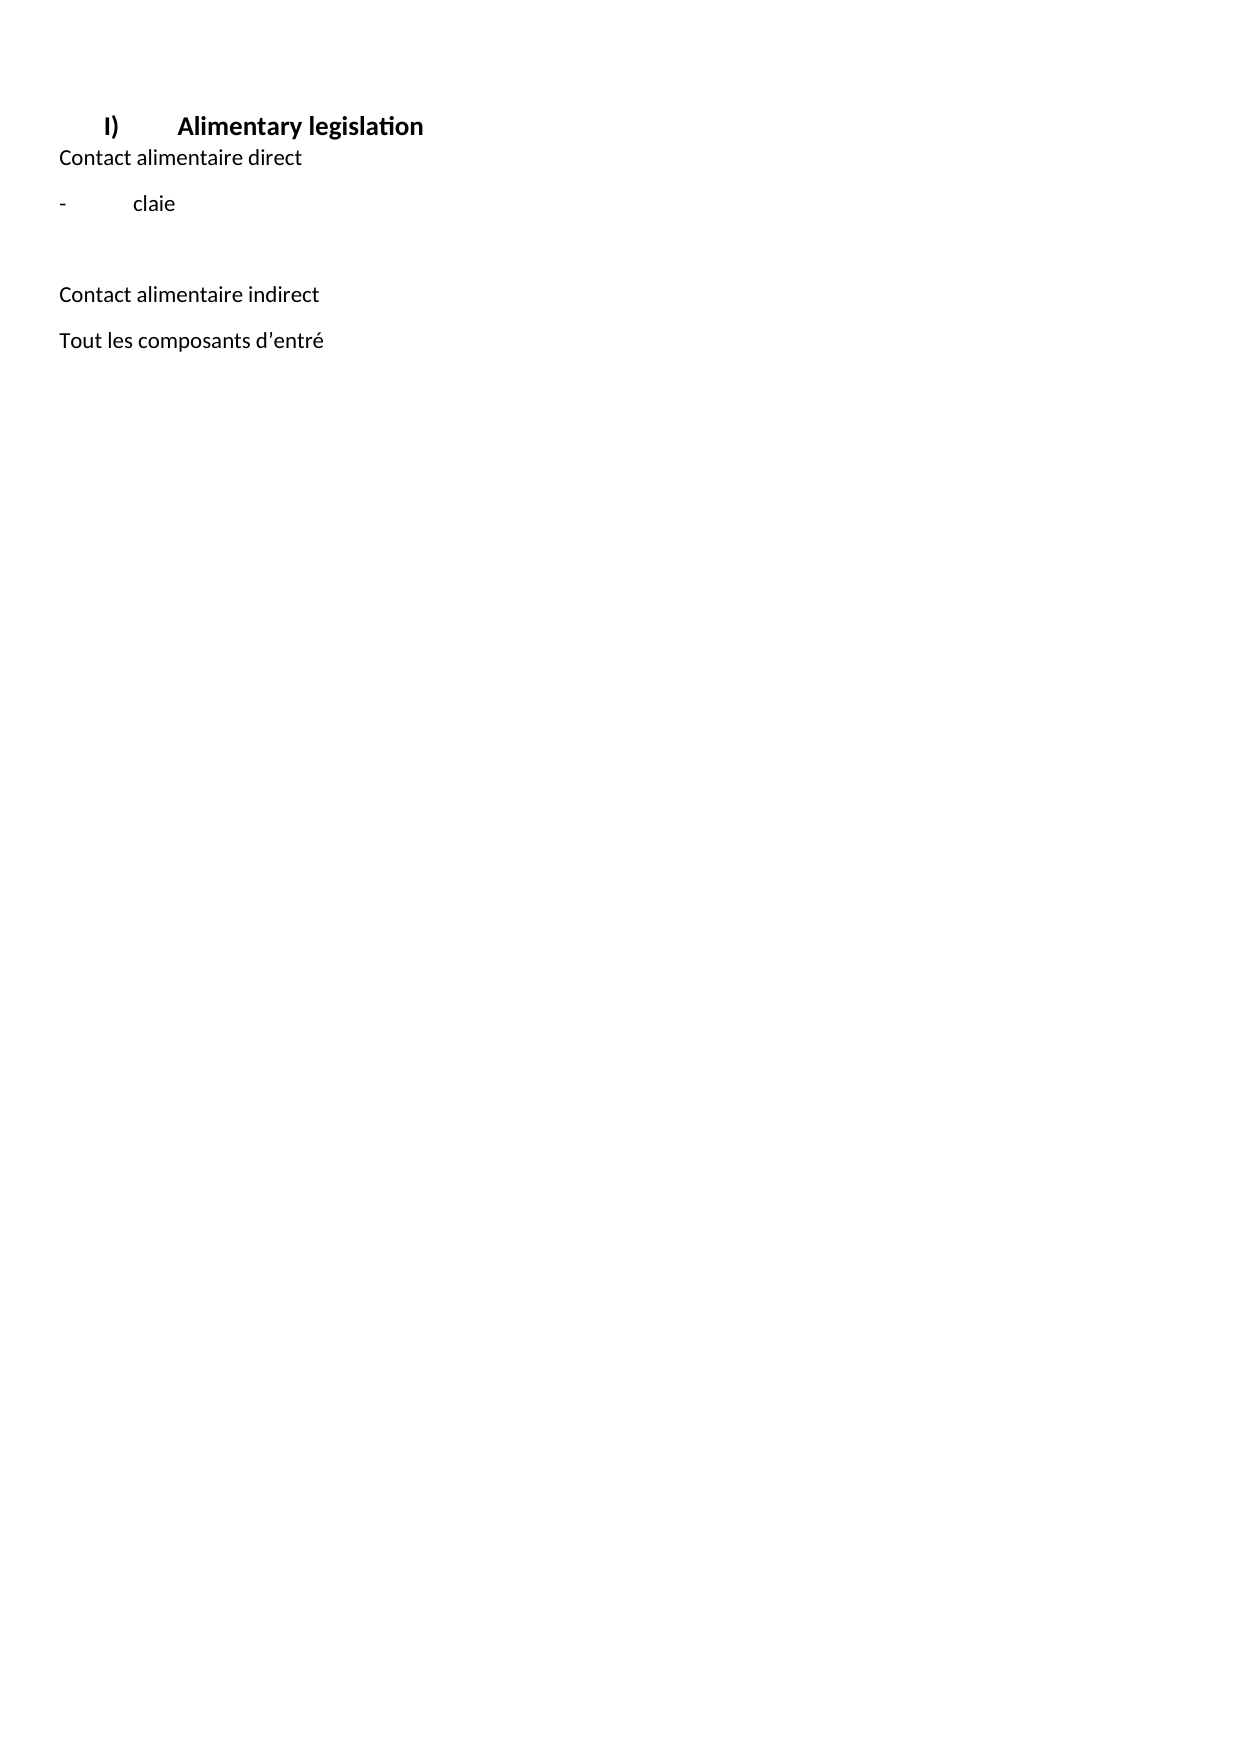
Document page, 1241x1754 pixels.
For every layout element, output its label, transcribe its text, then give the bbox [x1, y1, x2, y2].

list claie [59, 189, 1181, 217]
text Tout les composants d’entré [59, 326, 1181, 354]
text Contact alimentaire direct [59, 143, 1181, 171]
list Alimentary legislation [103, 109, 1181, 142]
text Contact alimentaire indirect [59, 281, 1181, 308]
